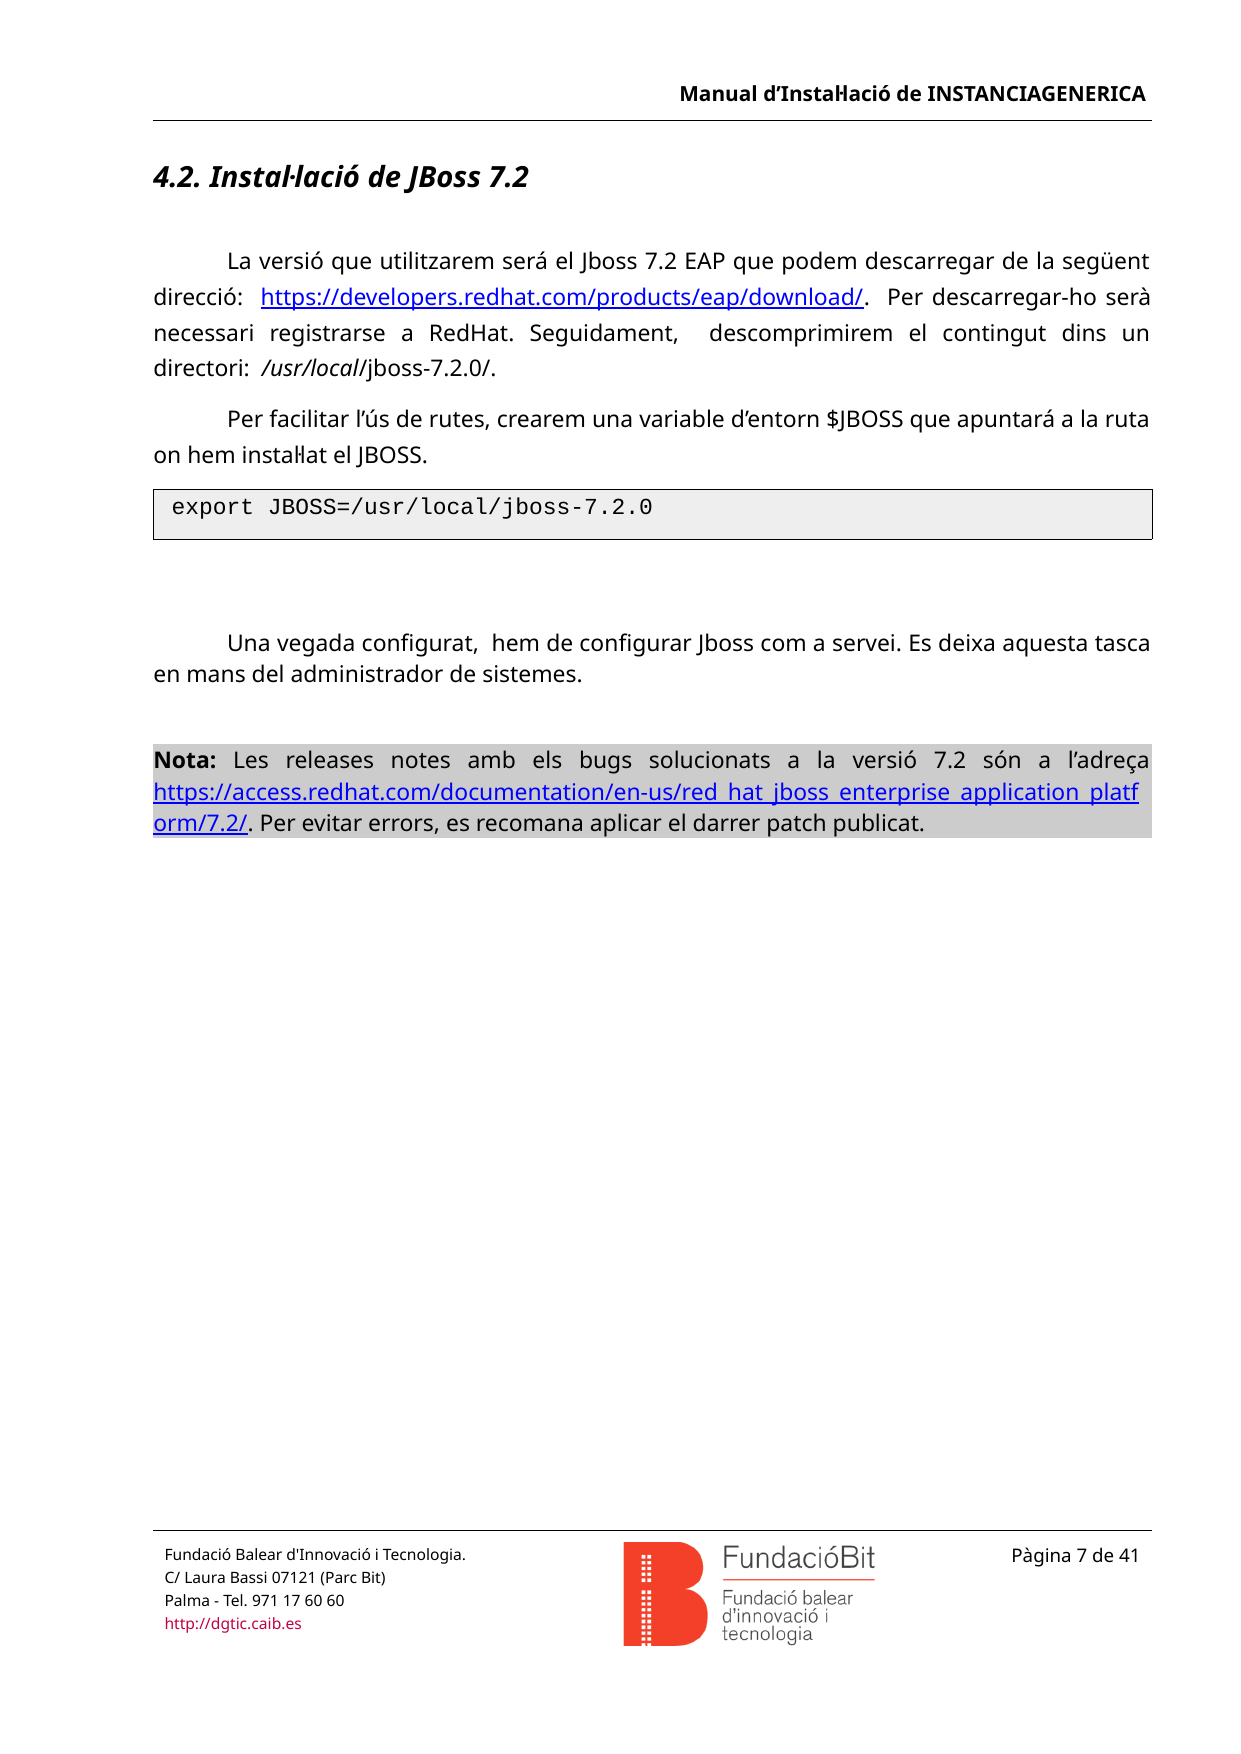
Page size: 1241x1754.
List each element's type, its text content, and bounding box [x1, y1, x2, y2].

table_header export JBOSS=/usr/local/jboss-7.2.0 [154, 490, 1152, 539]
subtitle Instal·lació de JBoss 7.2 [153, 156, 1152, 196]
text La versió que utilitzarem será el Jboss 7.2 EAP que podem descarregar de la següent direcció: https://developers.redhat.com/products/eap/download/. Per descarregar-ho serà necessari registrarse a RedHat. Seguidament, descomprimirem el contingut dins un directori: /usr/local/jboss-7.2.0/. [153, 209, 1152, 384]
text Nota: Les releases notes amb els bugs solucionats a la versió 7.2 són a l’adreça https://access.redhat.com/documentation/en-us/red_hat_jboss_enterprise_application_platform/7.2/. Per evitar errors, es recomana aplicar el darrer patch publicat. [153, 744, 1152, 838]
text Per facilitar l’ús de rutes, crearem una variable d’entorn $JBOSS que apuntará a la ruta on hem instal·lat el JBOSS. [153, 403, 1152, 470]
picture [623, 1542, 875, 1646]
text Una vegada configurat, hem de configurar Jboss com a servei. Es deixa aquesta tasca en mans del administrador de sistemes. [153, 627, 1152, 689]
